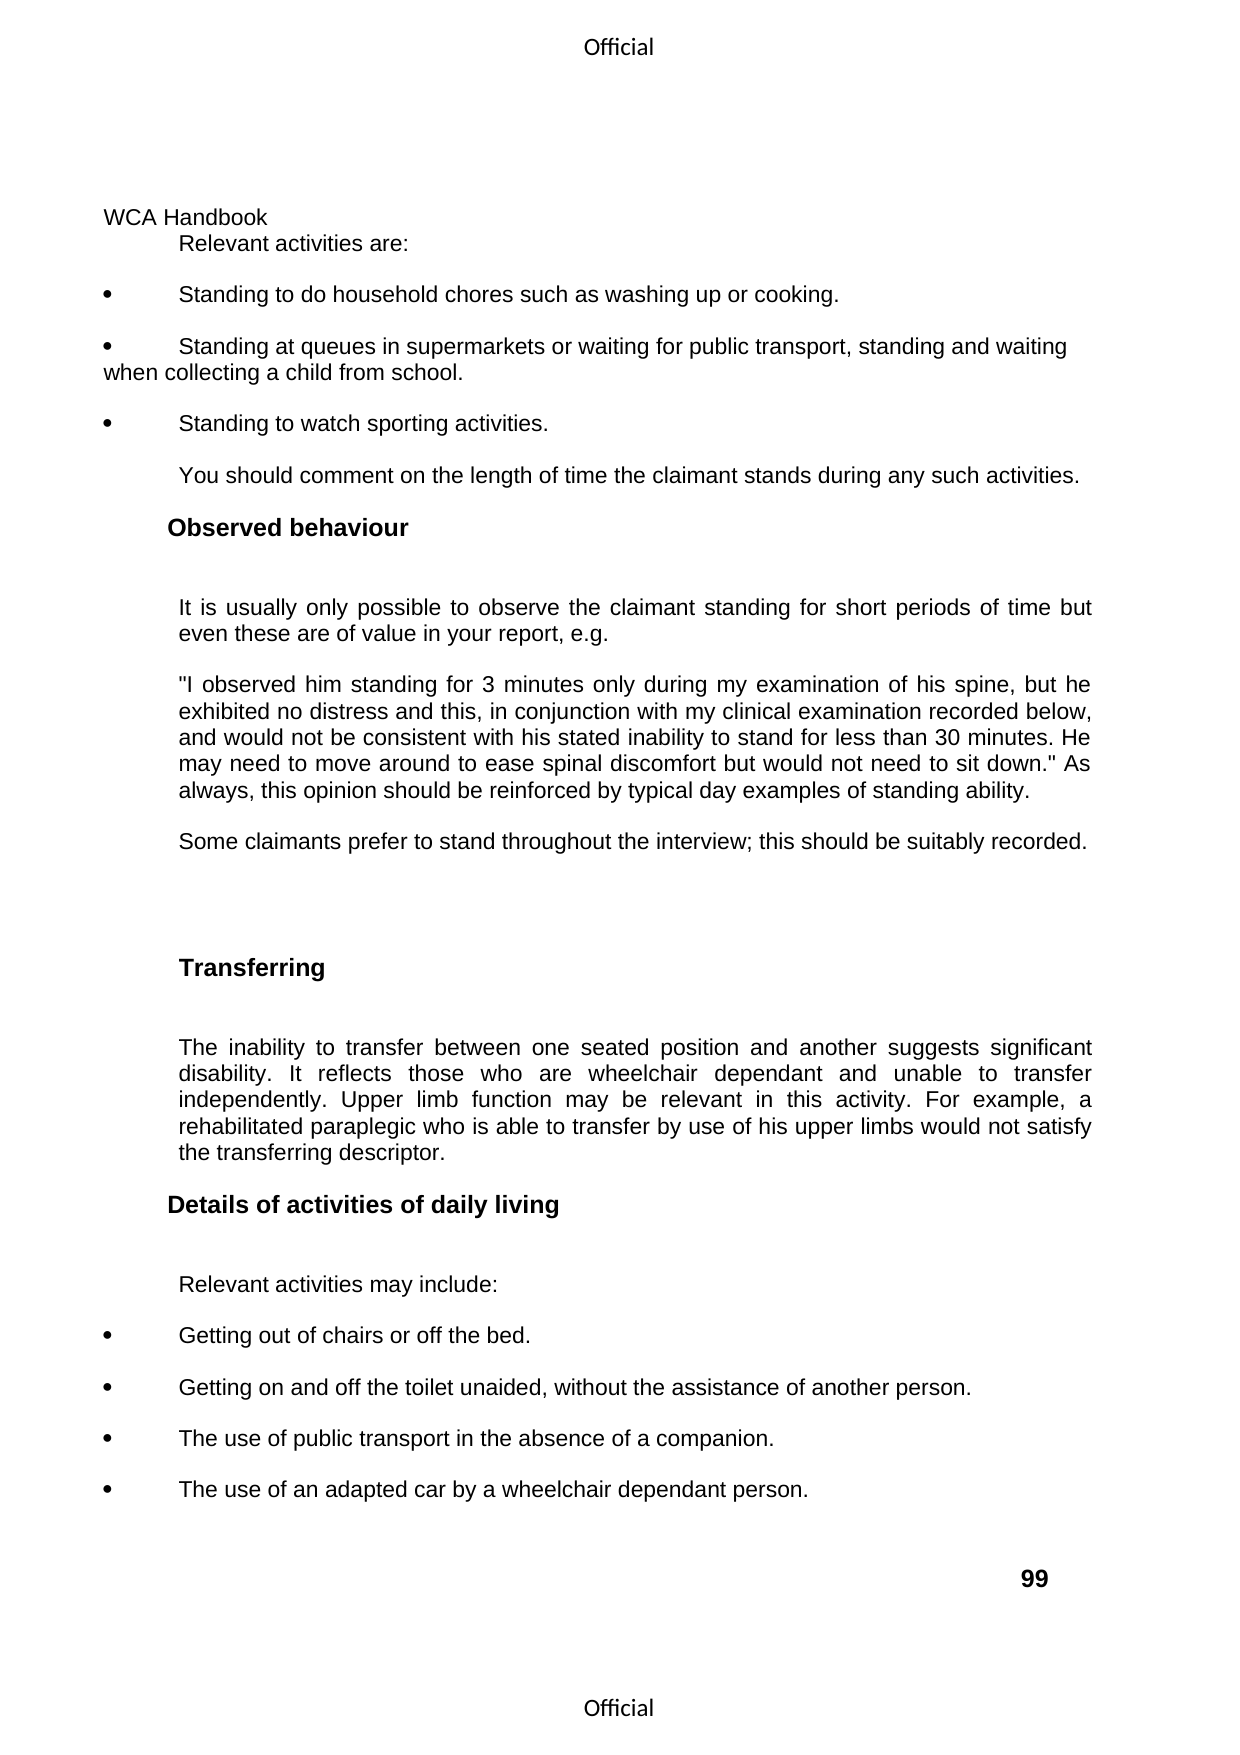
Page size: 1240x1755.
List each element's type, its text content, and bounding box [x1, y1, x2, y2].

list Standing to watch sporting activities. [103, 410, 1093, 437]
text Transferring [103, 953, 1211, 982]
text It is usually only possible to observe the claimant standing for short periods of time but even these are of value in your report, e.g. [178, 594, 1093, 646]
list Standing to do household chores such as washing up or cooking. [103, 281, 1093, 308]
text Relevant activities are: [141, 230, 1093, 256]
text Relevant activities may include: [141, 1271, 1093, 1297]
text The inability to transfer between one seated position and another suggests significant disability. It reflects those who are wheelchair dependant and unable to transfer independently. Upper limb function may be relevant in this activity. For example, a rehabilitated paraplegic who is able to transfer by use of his upper limbs would not satisfy the transferring descriptor. [178, 1033, 1093, 1165]
list Getting on and off the toilet unaided, without the assistance of another person. [103, 1374, 1093, 1400]
text Details of activities of daily living [103, 1190, 1211, 1219]
text "I observed him standing for 3 minutes only during my examination of his spine, but he exhibited no distress and this, in conjunction with my clinical examination recorded below, and would not be consistent with his stated inability to stand for less than 30 minutes. He may need to move around to ease spinal discomfort but would not need to sit down." As always, this opinion should be reinforced by typical day examples of standing ability. [178, 671, 1093, 803]
list Standing at queues in supermarkets or waiting for public transport, standing and waiting when collecting a child from school. [103, 333, 1093, 385]
text You should comment on the length of time the claimant stands during any such activities. [141, 462, 1093, 488]
text Some claimants prefer to stand throughout the interview; this should be suitably recorded. [141, 828, 1093, 854]
list The use of public transport in the absence of a companion. [103, 1425, 1093, 1451]
text Observed behaviour [103, 513, 1211, 542]
list The use of an adapted car by a wheelchair dependant person. [103, 1476, 1093, 1503]
list Getting out of chairs or off the bed. [103, 1322, 1093, 1349]
